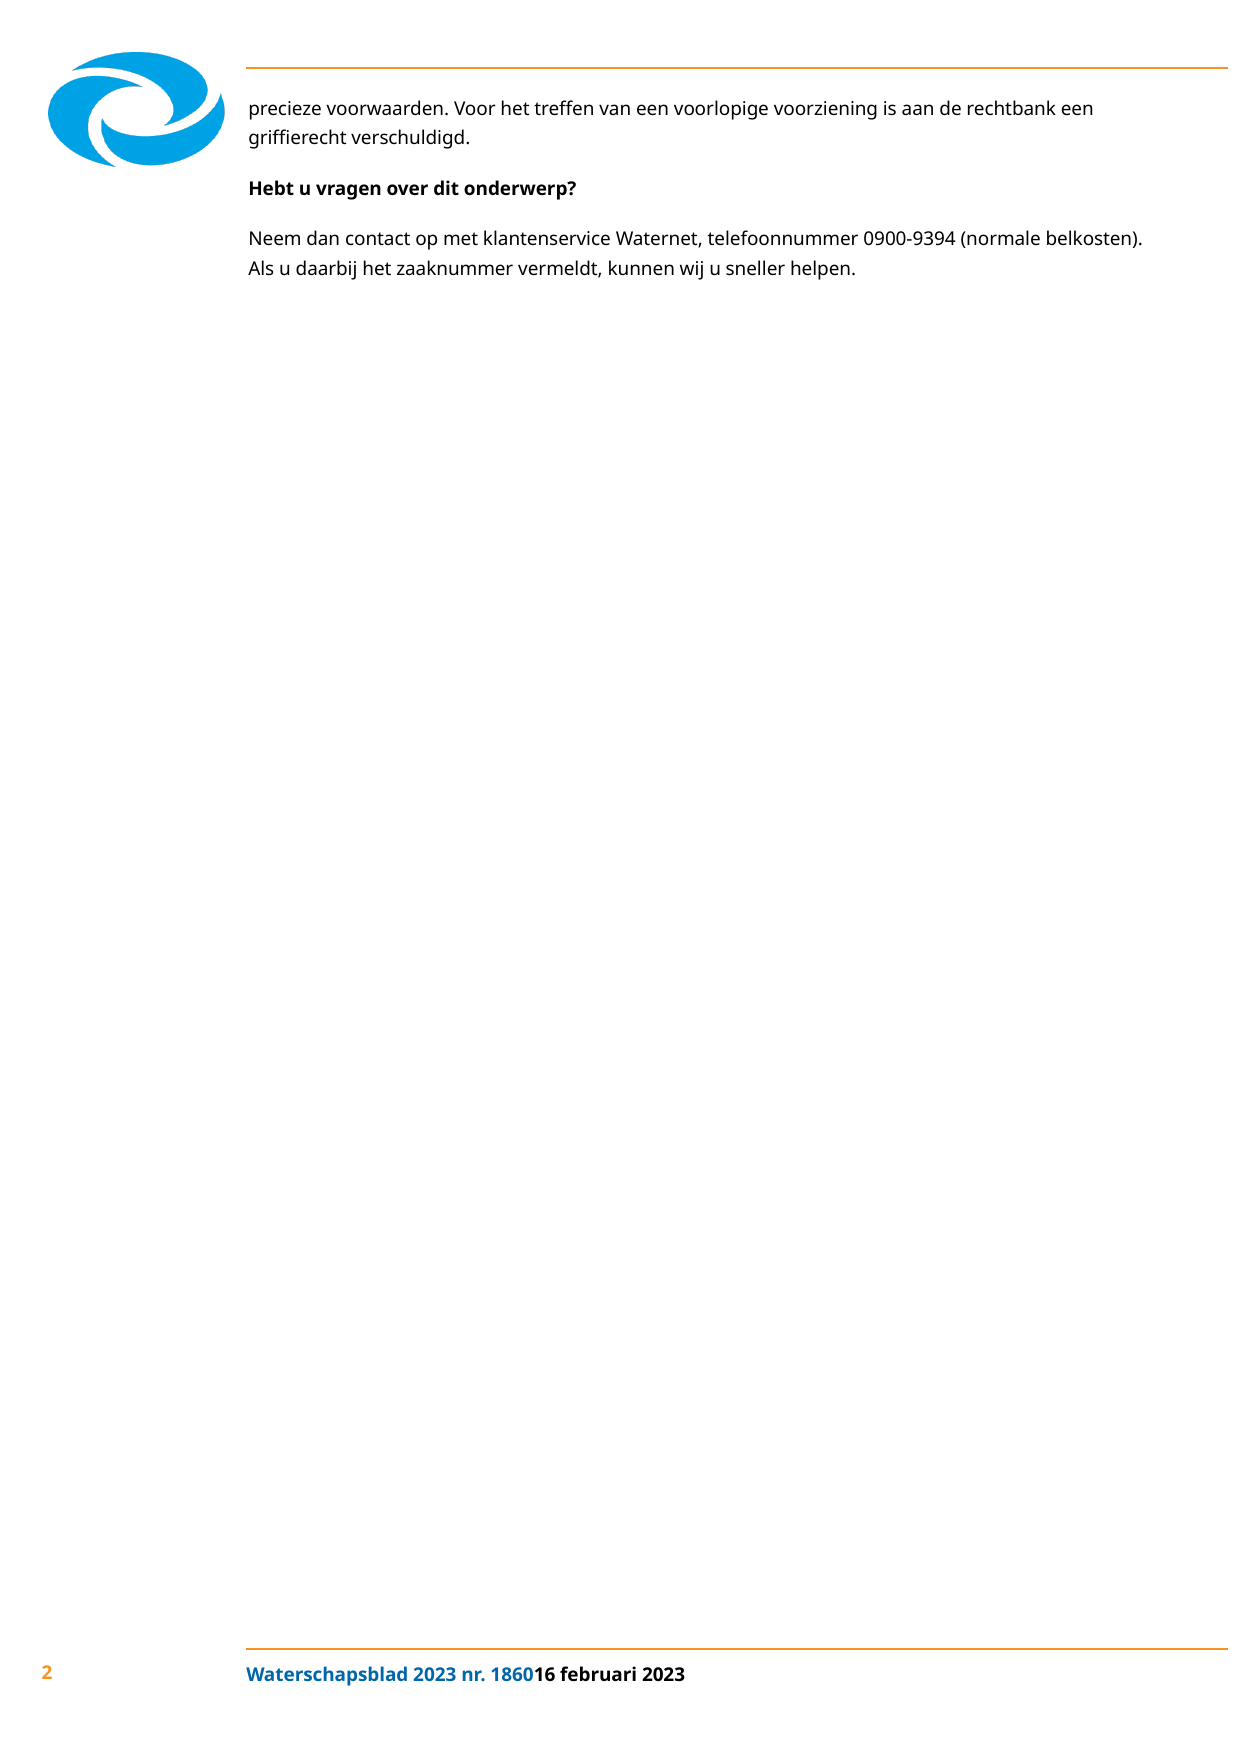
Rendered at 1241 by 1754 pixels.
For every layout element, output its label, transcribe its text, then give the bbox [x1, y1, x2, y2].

text precieze voorwaarden. Voor het treffen van een voorlopige voorziening is aan de rechtbank een griffierecht verschuldigd. [248, 95, 1152, 150]
picture [41, 47, 231, 172]
text Hebt u vragen over dit onderwerp? [248, 175, 1152, 201]
text Neem dan contact op met klantenservice Waternet, telefoonnummer 0900-9394 (normale belkosten). Als u daarbij het zaaknummer vermeldt, kunnen wij u sneller helpen. [248, 225, 1152, 281]
